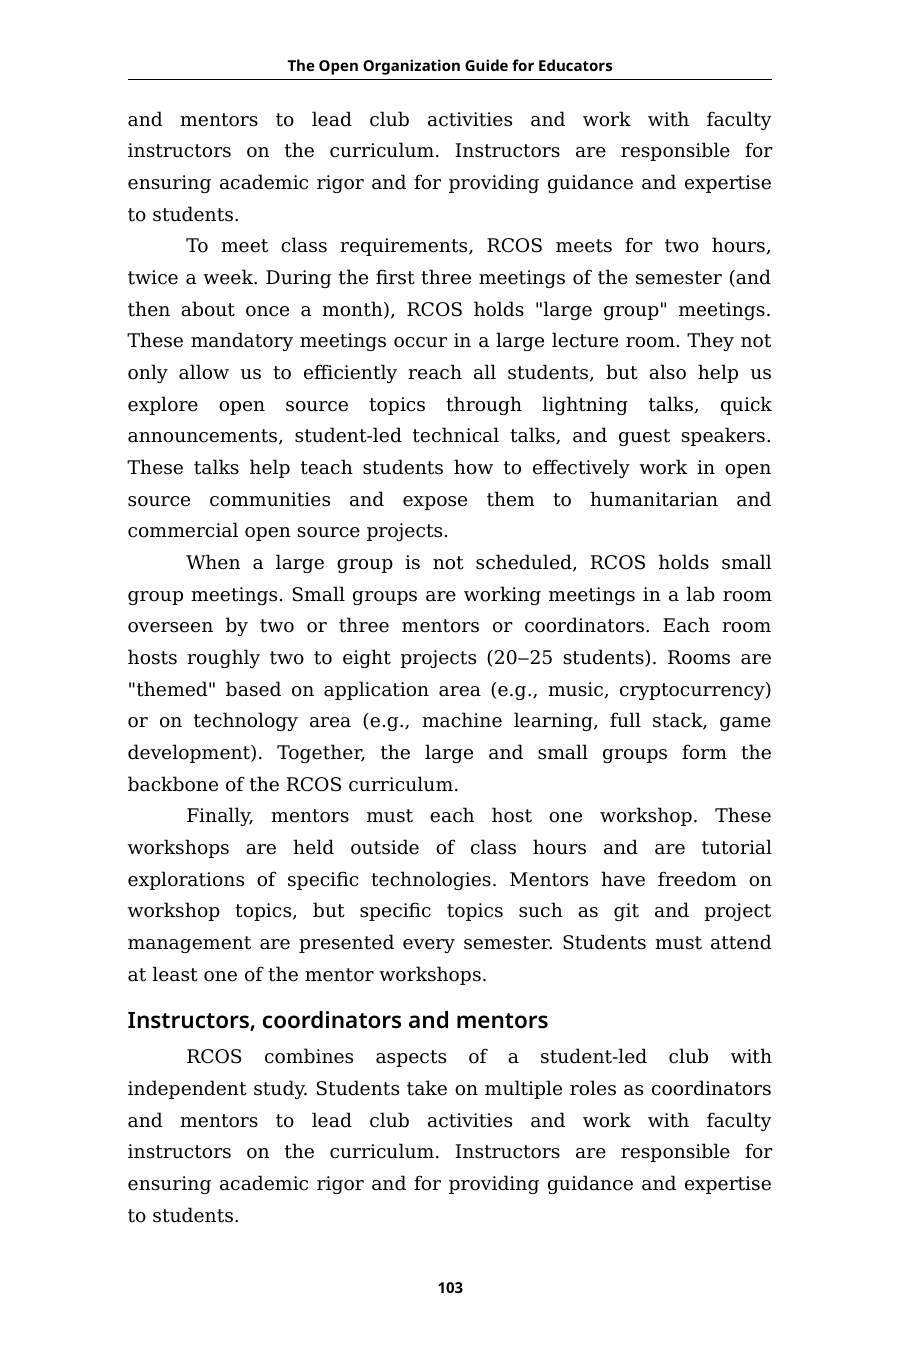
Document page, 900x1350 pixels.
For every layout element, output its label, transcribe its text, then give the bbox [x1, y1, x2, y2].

text and mentors to lead club activities and work with faculty instructors on the curriculum. Instructors are responsible for ensuring academic rigor and for providing guidance and expertise to students. [127, 109, 772, 226]
text RCOS combines aspects of a student-led club with independent study. Students take on multiple roles as coordinators and mentors to lead club activities and work with faculty instructors on the curriculum. Instructors are responsible for ensuring academic rigor and for providing guidance and expertise to students. [127, 1046, 772, 1227]
text When a large group is not scheduled, RCOS holds small group meetings. Small groups are working meetings in a lab room overseen by two or three mentors or coordinators. Each room hosts roughly two to eight projects (20‒25 students). Rooms are "themed" based on application area (e.g., music, cryptocurrency) or on technology area (e.g., machine learning, full stack, game development). Together, the large and small groups form the backbone of the RCOS curriculum. [127, 552, 772, 796]
subtitle Instructors, coordinators and mentors [127, 1008, 772, 1034]
text Finally, mentors must each host one workshop. These workshops are held outside of class hours and are tutorial explorations of specific technologies. Mentors have freedom on workshop topics, but specific topics such as git and project management are presented every semester. Students must attend at least one of the mentor workshops. [127, 805, 772, 986]
text To meet class requirements, RCOS meets for two hours, twice a week. During the first three meetings of the semester (and then about once a month), RCOS holds "large group" meetings. These mandatory meetings occur in a large lecture room. They not only allow us to efficiently reach all students, but also help us explore open source topics through lightning talks, quick announcements, student-led technical talks, and guest speakers. These talks help teach students how to effectively work in open source communities and expose them to humanitarian and commercial open source projects. [127, 235, 772, 542]
